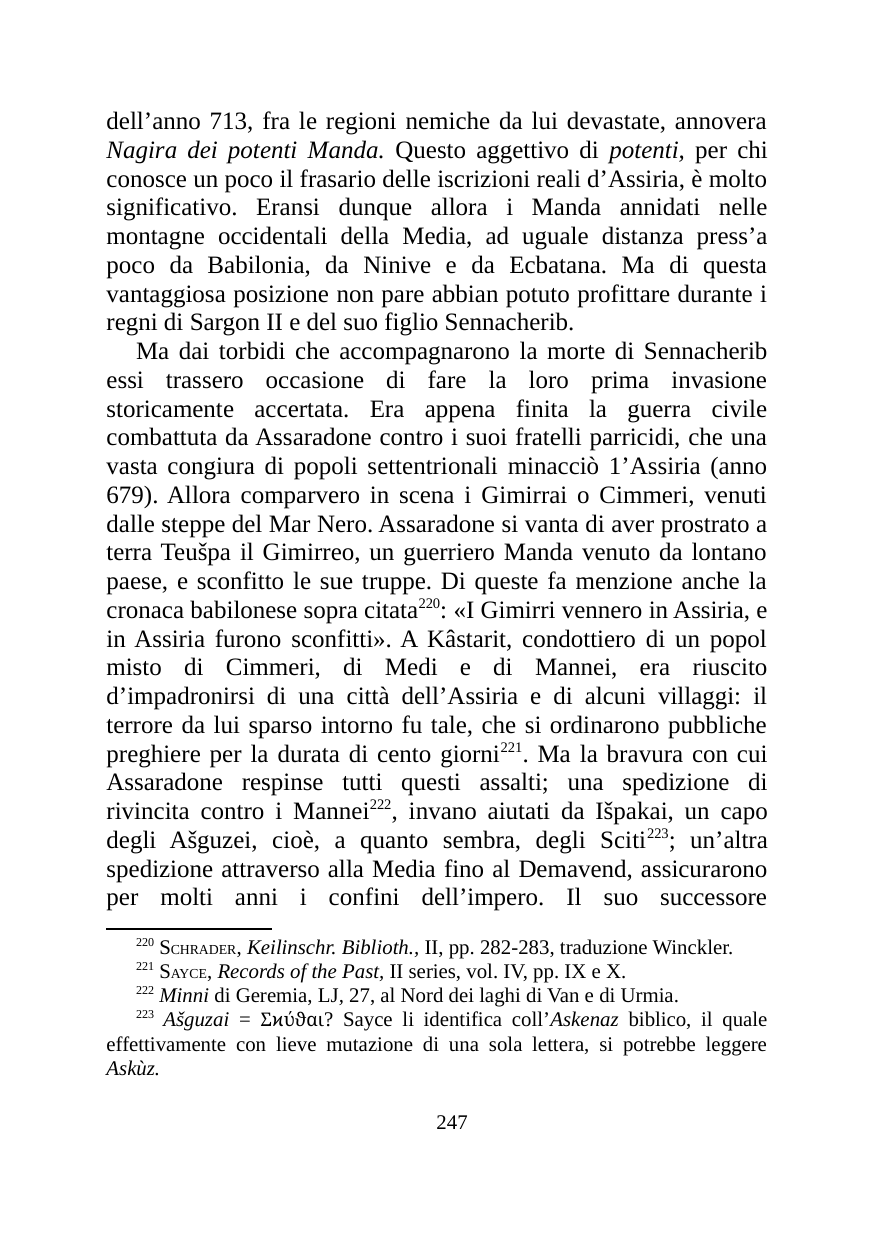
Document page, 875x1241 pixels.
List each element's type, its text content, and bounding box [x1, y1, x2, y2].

text Minni di Geremia, LJ, 27, al Nord dei laghi di Van e di Urmia. [106, 983, 768, 1007]
text Ašguzai = Σϰύϑαι? Sayce li identifica coll’Askenaz biblico, il quale effettivamente con lieve mutazione di una sola lettera, si potrebbe leggere Askùz. [106, 1007, 768, 1080]
text Schrader, Keilinschr. Biblioth., II, pp. 282-283, traduzione Winckler. [106, 934, 768, 959]
text dell’anno 713, fra le regioni nemiche da lui devastate, annovera Nagira dei potenti Manda. Questo aggettivo di potenti, per chi conosce un poco il frasario delle iscrizioni reali d’Assiria, è molto significativo. Eransi dunque allora i Manda annidati nelle montagne occidentali della Media, ad uguale distanza press’a poco da Babilonia, da Ninive e da Ecbatana. Ma di questa vantaggiosa posizione non pare abbian potuto profittare durante i regni di Sargon II e del suo figlio Sennacherib. [106, 106, 768, 336]
text Sayce, Records of the Past, II series, vol. IV, pp. IX e X. [106, 959, 768, 983]
text Ma dai torbidi che accompagnarono la morte di Sennacherib essi trassero occasione di fare la loro prima invasione storicamente accertata. Era appena finita la guerra civile combattuta da Assaradone contro i suoi fratelli parricidi, che una vasta congiura di popoli settentrionali minacciò 1’Assiria (anno 679). Allora comparvero in scena i Gimirrai o Cimmeri, venuti dalle steppe del Mar Nero. Assaradone si vanta di aver prostrato a terra Teušpa il Gimirreo, un guerriero Manda venuto da lontano paese, e sconfitto le sue truppe. Di queste fa menzione anche la cronaca babilonese sopra citata: «I Gimirri vennero in Assiria, e in Assiria furono sconfitti». A Kâstarit, condottiero di un popol misto di Cimmeri, di Medi e di Mannei, era riuscito d’impadronirsi di una città dell’Assiria e di alcuni villaggi: il terrore da lui sparso intorno fu tale, che si ordinarono pubbliche preghiere per la durata di cento giorni. Ma la bravura con cui Assaradone respinse tutti questi assalti; una spedizione di rivincita contro i Mannei, invano aiutati da Išpakai, un capo degli Ašguzei, cioè, a quanto sembra, degli Sciti; un’altra spedizione attraverso alla Media fino al Demavend, assicurarono per molti anni i confini dell’impero. Il suo successore [106, 336, 768, 911]
